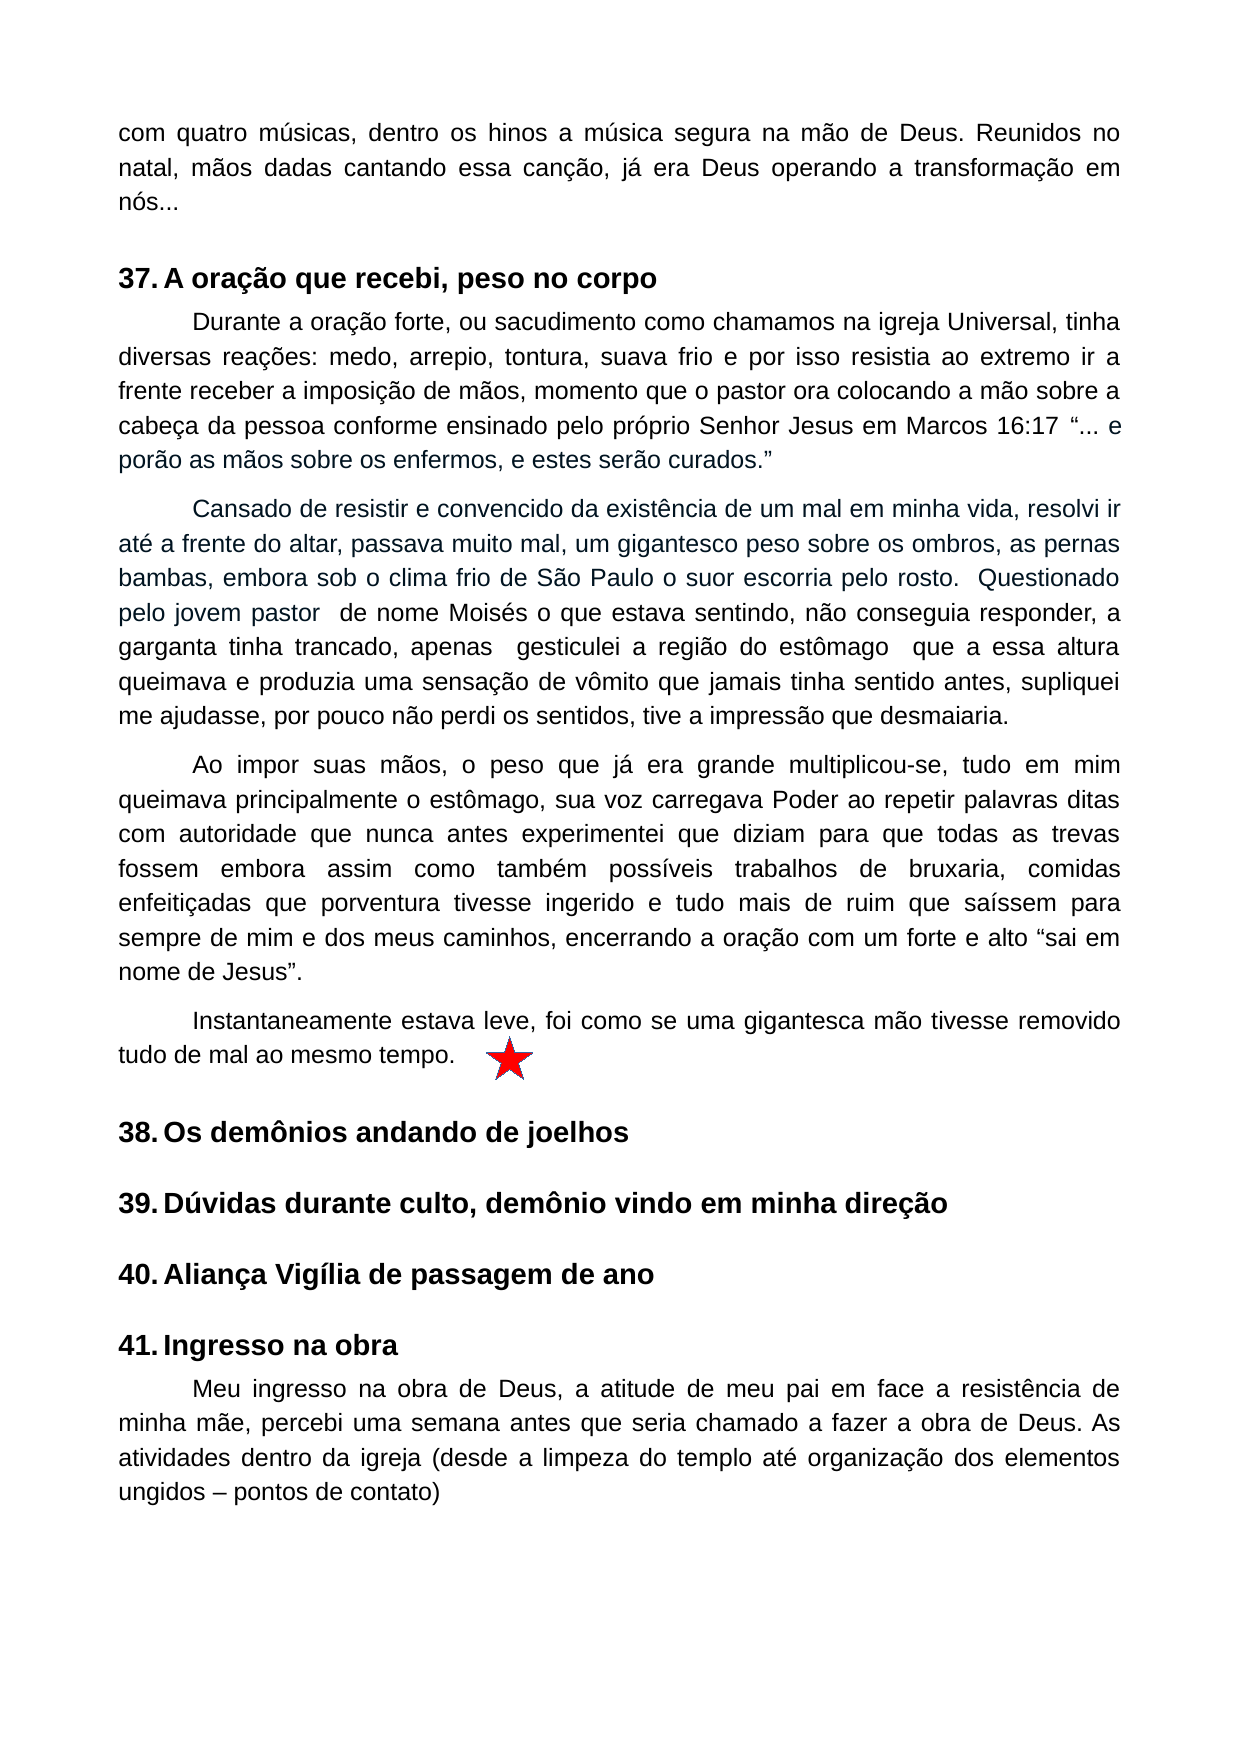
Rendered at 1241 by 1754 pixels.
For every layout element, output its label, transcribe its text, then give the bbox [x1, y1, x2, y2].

text Meu ingresso na obra de Deus, a atitude de meu pai em face a resistência de minha mãe, percebi uma semana antes que seria chamado a fazer a obra de Deus. As atividades dentro da igreja (desde a limpeza do templo até organização dos elementos ungidos – pontos de contato) [118, 1374, 1122, 1506]
text com quatro músicas, dentro os hinos a música segura na mão de Deus. Reunidos no natal, mãos dadas cantando essa canção, já era Deus operando a transformação em nós... [118, 118, 1122, 216]
text Cansado de resistir e convencido da existência de um mal em minha vida, resolvi ir até a frente do altar, passava muito mal, um gigantesco peso sobre os ombros, as pernas bambas, embora sob o clima frio de São Paulo o suor escorria pelo rosto. Questionado pelo jovem pastor de nome Moisés o que estava sentindo, não conseguia responder, a garganta tinha trancado, apenas gesticulei a região do estômago que a essa altura queimava e produzia uma sensação de vômito que jamais tinha sentido antes, supliquei me ajudasse, por pouco não perdi os sentidos, tive a impressão que desmaiaria. [118, 494, 1122, 730]
subtitle Aliança Vigília de passagem de ano [118, 1257, 1122, 1290]
subtitle Dúvidas durante culto, demônio vindo em minha direção [118, 1186, 1122, 1219]
subtitle Ingresso na obra [118, 1328, 1122, 1361]
text Instantaneamente estava leve, foi como se uma gigantesca mão tivesse removido tudo de mal ao mesmo tempo. [118, 1006, 1122, 1069]
text Durante a oração forte, ou sacudimento como chamamos na igreja Universal, tinha diversas reações: medo, arrepio, tontura, suava frio e por isso resistia ao extremo ir a frente receber a imposição de mãos, momento que o pastor ora colocando a mão sobre a cabeça da pessoa conforme ensinado pelo próprio Senhor Jesus em Marcos 16:17 “... e porão as mãos sobre os enfermos, e estes serão curados.” [118, 307, 1122, 474]
subtitle A oração que recebi, peso no corpo [118, 261, 1122, 295]
subtitle Os demônios andando de joelhos [118, 1114, 1122, 1148]
text Ao impor suas mãos, o peso que já era grande multiplicou-se, tudo em mim queimava principalmente o estômago, sua voz carregava Poder ao repetir palavras ditas com autoridade que nunca antes experimentei que diziam para que todas as trevas fossem embora assim como também possíveis trabalhos de bruxaria, comidas enfeitiçadas que porventura tivesse ingerido e tudo mais de ruim que saíssem para sempre de mim e dos meus caminhos, encerrando a oração com um forte e alto “sai em nome de Jesus”. [118, 750, 1122, 986]
